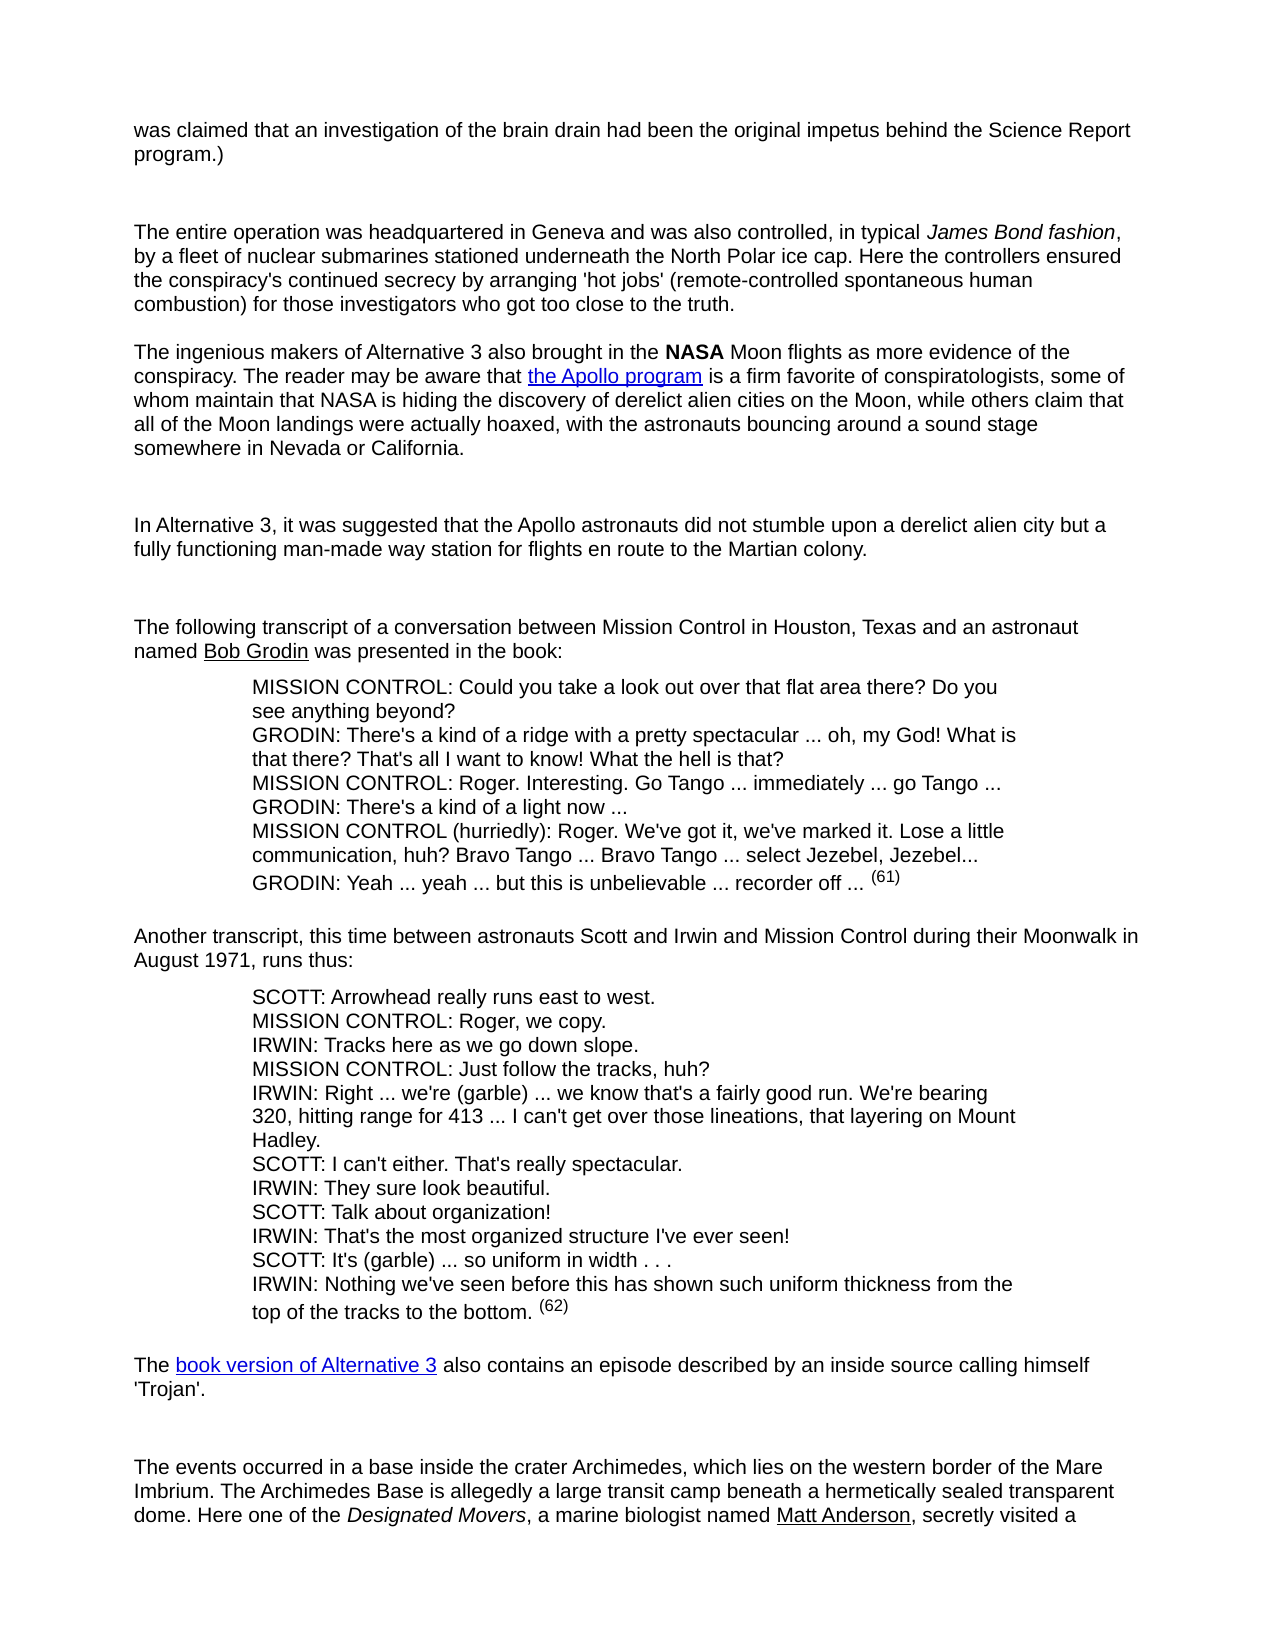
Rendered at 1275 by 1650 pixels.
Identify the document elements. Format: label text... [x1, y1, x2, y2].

text The book version of Alternative 3 also contains an episode described by an inside source calling himself 'Trojan'. [134, 1353, 1147, 1401]
text The events occurred in a base inside the crater Archimedes, which lies on the western border of the Mare Imbrium. The Archimedes Base is allegedly a large transit camp beneath a hermetically sealed transparent dome. Here one of the Designated Movers, a marine biologist named Matt Anderson, secretly visited a [134, 1455, 1147, 1527]
text SCOTT: Arrowhead really runs east to west. MISSION CONTROL: Roger, we copy. IRWIN: Tracks here as we go down slope. MISSION CONTROL: Just follow the tracks, huh? IRWIN: Right ... we're (garble) ... we know that's a fairly good run. We're bearing 320, hitting range for 413 ... I can't get over those lineations, that layering on Mount Hadley. SCOTT: I can't either. That's really spectacular. IRWIN: They sure look beautiful. SCOTT: Talk about organization! IRWIN: That's the most organized structure I've ever seen! SCOTT: It's (garble) ... so uniform in width . . . IRWIN: Nothing we've seen before this has shown such uniform thickness from the top of the tracks to the bottom. (62) [252, 984, 1029, 1324]
text MISSION CONTROL: Could you take a look out over that flat area there? Do you see anything beyond? GRODIN: There's a kind of a ridge with a pretty spectacular ... oh, my God! What is that there? That's all I want to know! What the hell is that? MISSION CONTROL: Roger. Interesting. Go Tango ... immediately ... go Tango ... GRODIN: There's a kind of a light now ... MISSION CONTROL (hurriedly): Roger. We've got it, we've marked it. Lose a little communication, huh? Bravo Tango ... Bravo Tango ... select Jezebel, Jezebel... GRODIN: Yeah ... yeah ... but this is unbelievable ... recorder off ... (61) [252, 675, 1029, 895]
text was claimed that an investigation of the brain drain had been the original impetus behind the Science Report program.) [134, 118, 1147, 166]
text Another transcript, this time between astronauts Scott and Irwin and Mission Control during their Moonwalk in August 1971, runs thus: [134, 924, 1147, 972]
text The entire operation was headquartered in Geneva and was also controlled, in typical James Bond fashion, by a fleet of nuclear submarines stationed underneath the North Polar ice cap. Here the controllers ensured the conspiracy's continued secrecy by arranging 'hot jobs' (remote-controlled spontaneous human combustion) for those investigators who got too close to the truth. The ingenious makers of Alternative 3 also brought in the NASA Moon flights as more evidence of the conspiracy. The reader may be aware that the Apollo program is a firm favorite of conspiratologists, some of whom maintain that NASA is hiding the discovery of derelict alien cities on the Moon, while others claim that all of the Moon landings were actually hoaxed, with the astronauts bouncing around a sound stage somewhere in Nevada or California. [134, 220, 1147, 459]
text The following transcript of a conversation between Mission Control in Houston, Texas and an astronaut named Bob Grodin was presented in the book: [134, 615, 1147, 663]
text In Alternative 3, it was suggested that the Apollo astronauts did not stumble upon a derelict alien city but a fully functioning man-made way station for flights en route to the Martian colony. [134, 513, 1147, 561]
